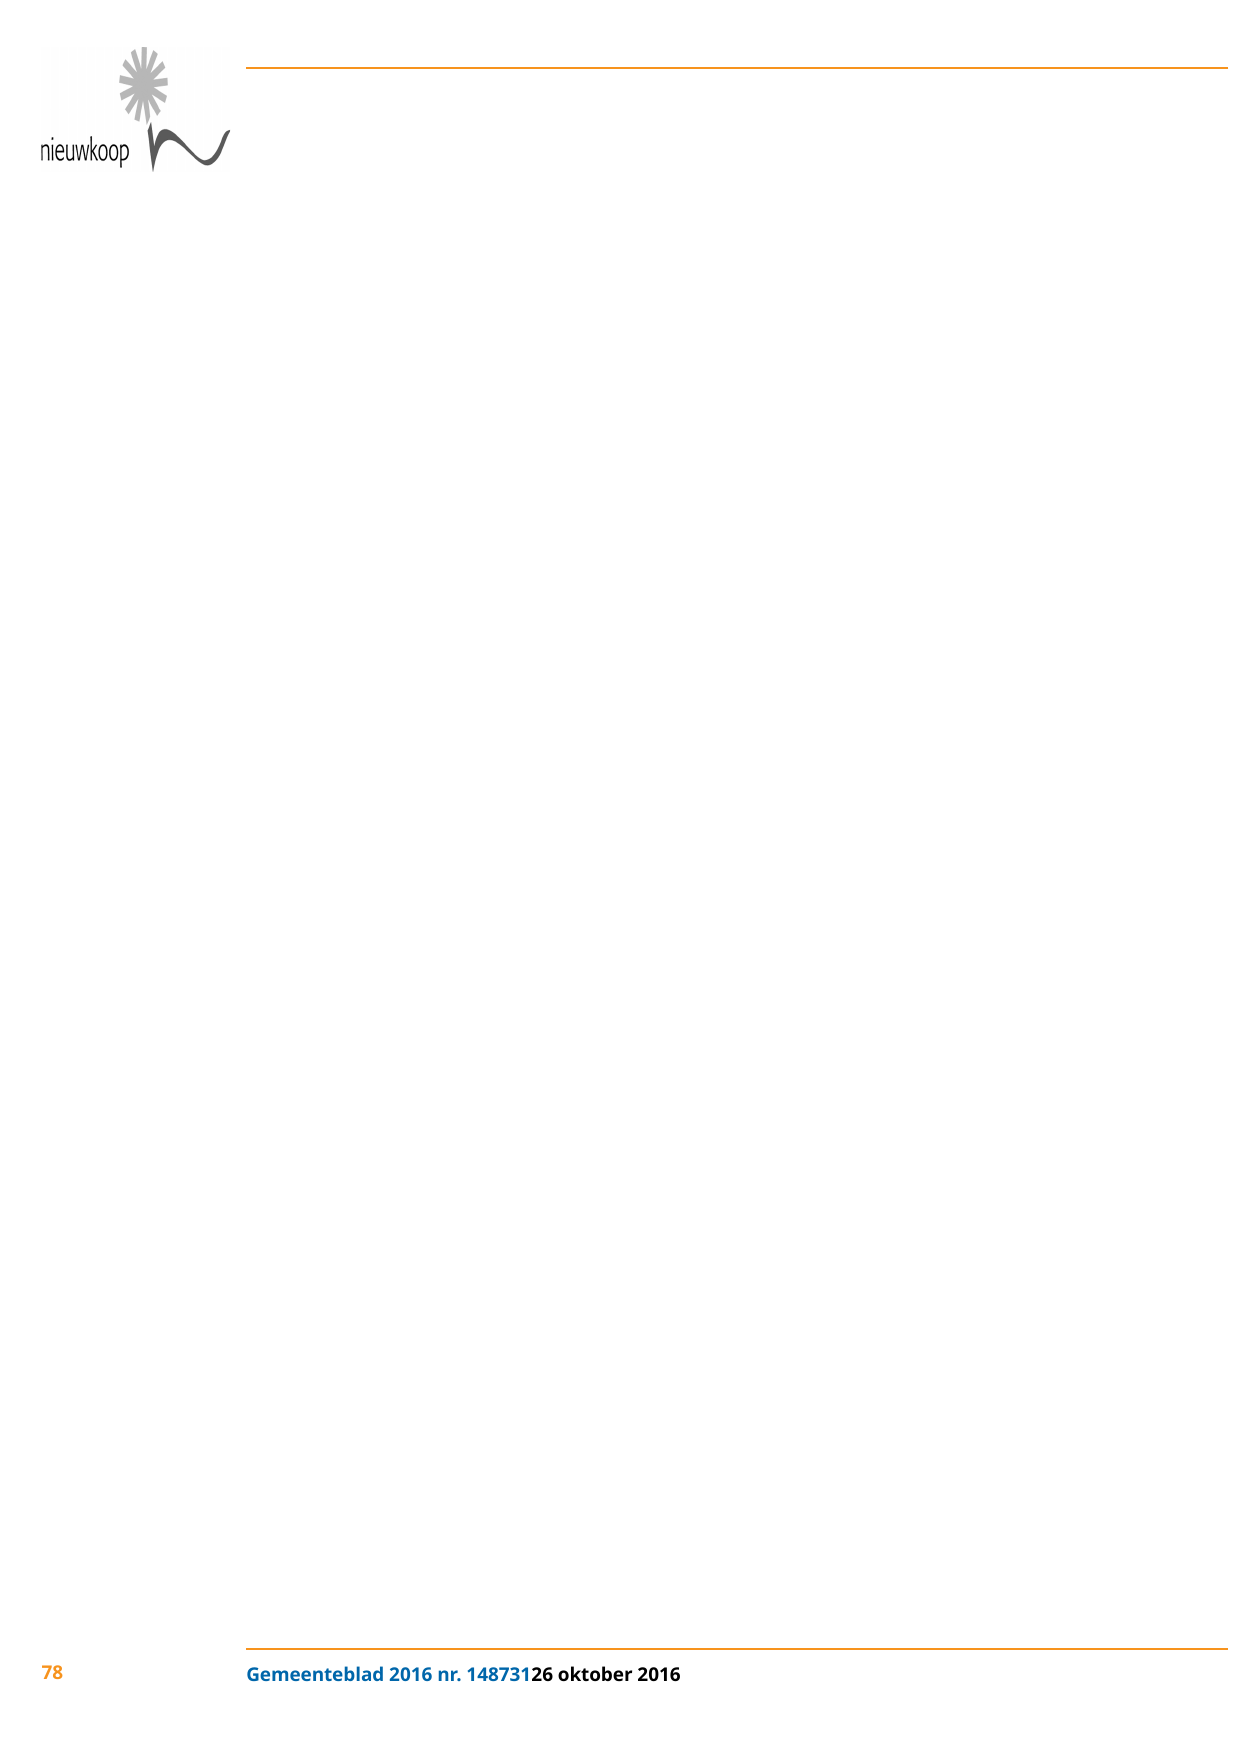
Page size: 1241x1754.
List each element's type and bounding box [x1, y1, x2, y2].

table_cell [526, 146, 651, 172]
table_cell [1026, 95, 1152, 121]
table_cell [776, 198, 901, 223]
table_cell [526, 224, 651, 249]
table_cell [373, 121, 526, 146]
table_cell [248, 172, 373, 198]
table_cell [776, 121, 901, 146]
table_cell [373, 198, 526, 223]
table_cell [248, 224, 373, 249]
picture [41, 47, 231, 172]
table_cell [901, 275, 1026, 301]
table_cell [1026, 249, 1152, 275]
table_cell [776, 146, 901, 172]
table_cell [901, 224, 1026, 249]
table_cell [776, 172, 901, 198]
table_cell [248, 95, 373, 121]
table_cell [651, 121, 776, 146]
table_cell [776, 224, 901, 249]
table_cell [373, 172, 526, 198]
table_cell [901, 146, 1026, 172]
table_cell [373, 224, 526, 249]
table_cell [373, 249, 526, 275]
table_cell [1026, 172, 1152, 198]
table_cell [651, 146, 776, 172]
table_cell [776, 249, 901, 275]
table_cell [526, 95, 651, 121]
table_cell [1026, 224, 1152, 249]
table_cell [1026, 146, 1152, 172]
table_cell [248, 249, 373, 275]
table_cell [651, 275, 776, 301]
table_cell [1026, 275, 1152, 301]
table_cell [373, 275, 526, 301]
table_cell [651, 95, 776, 121]
table_cell [526, 121, 651, 146]
table_cell [248, 275, 373, 301]
table_cell [373, 95, 526, 121]
table_cell [526, 172, 651, 198]
table_cell [1026, 198, 1152, 223]
table_cell [651, 198, 776, 223]
table_cell [248, 198, 373, 223]
table_cell [901, 172, 1026, 198]
table_cell [248, 121, 373, 146]
table_cell [901, 121, 1026, 146]
table_cell [526, 198, 651, 223]
table_cell [248, 146, 373, 172]
table_cell [651, 172, 776, 198]
table_cell [1026, 121, 1152, 146]
table_cell [776, 275, 901, 301]
table_cell [651, 224, 776, 249]
table_cell [526, 249, 651, 275]
table_cell [901, 95, 1026, 121]
table_cell [373, 146, 526, 172]
table_cell [901, 249, 1026, 275]
table_cell [776, 95, 901, 121]
table_cell [901, 198, 1026, 223]
table_cell [651, 249, 776, 275]
table_cell [526, 275, 651, 301]
